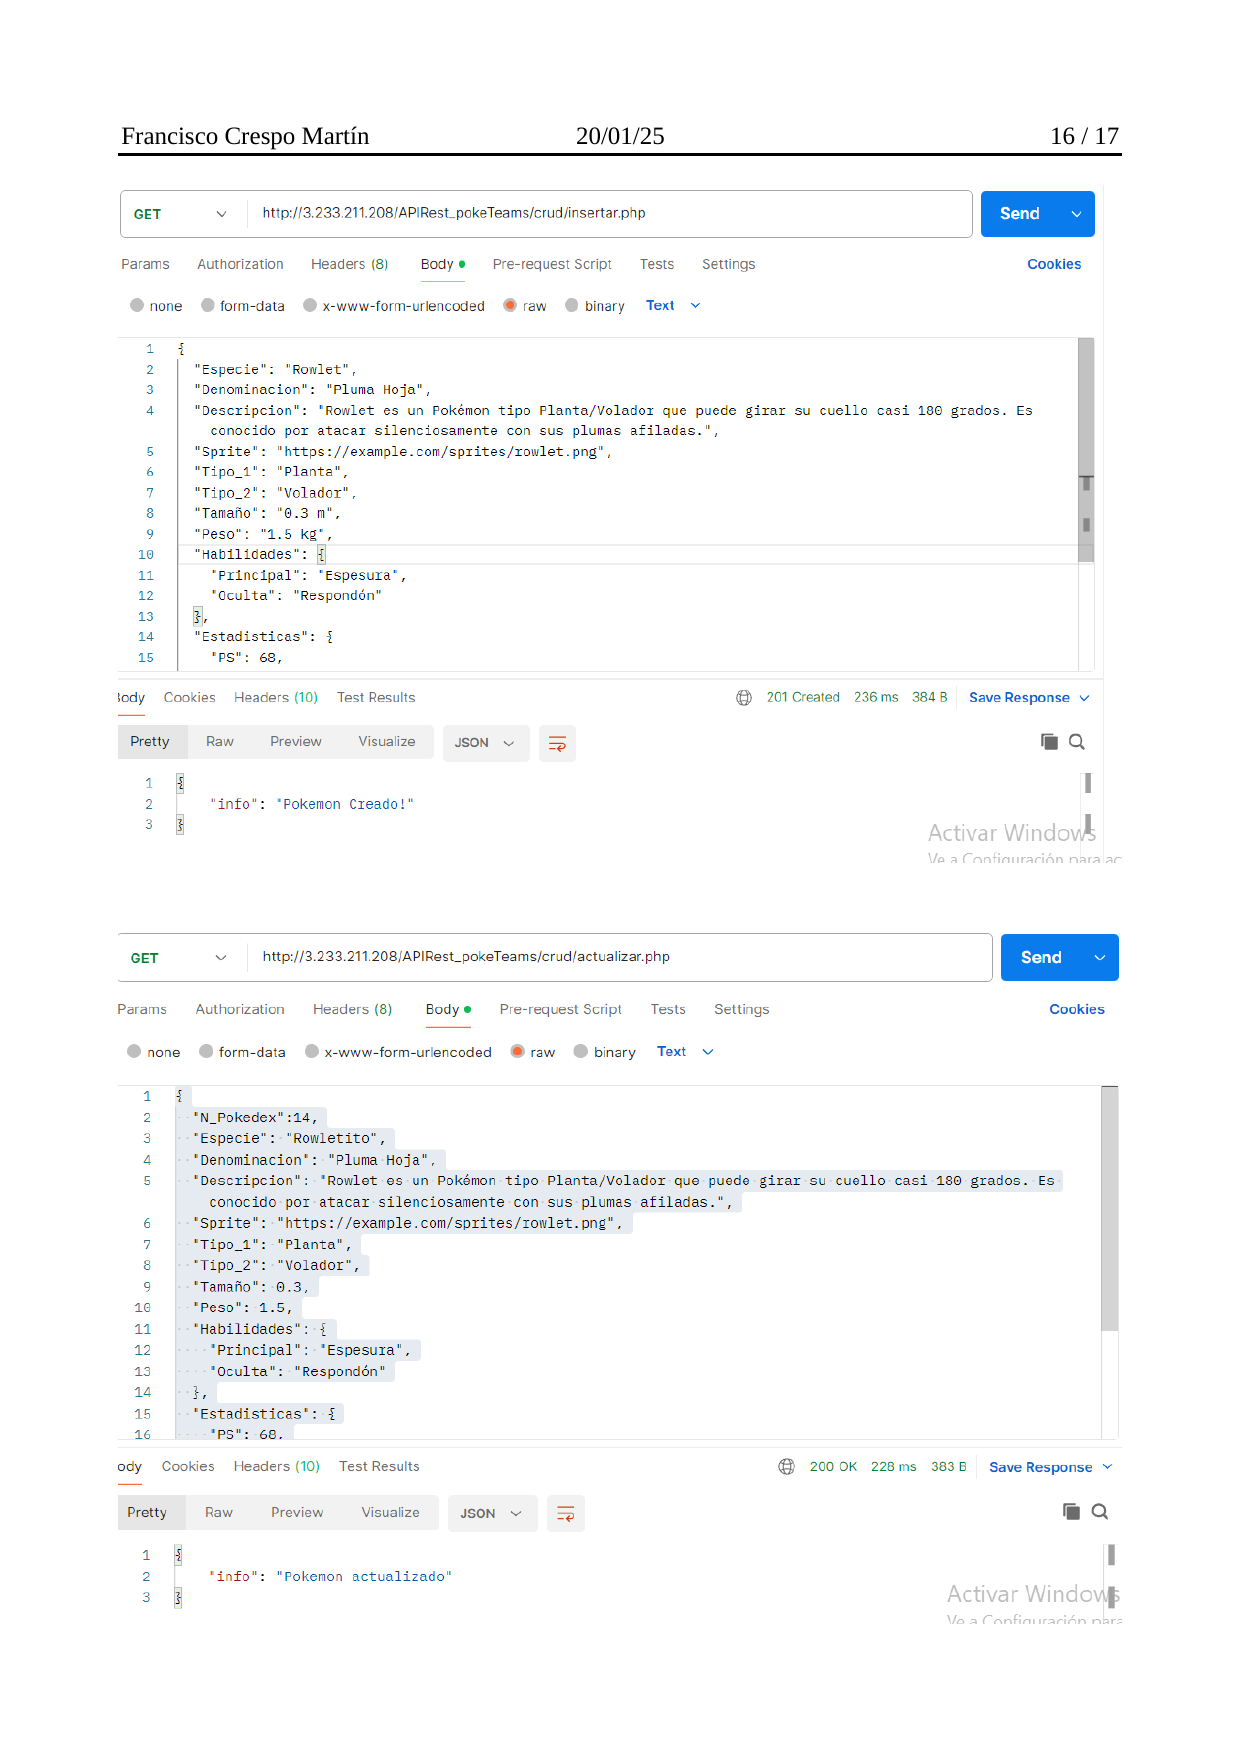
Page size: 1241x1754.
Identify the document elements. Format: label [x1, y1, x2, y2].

picture [118, 185, 1123, 863]
picture [118, 928, 1123, 1624]
